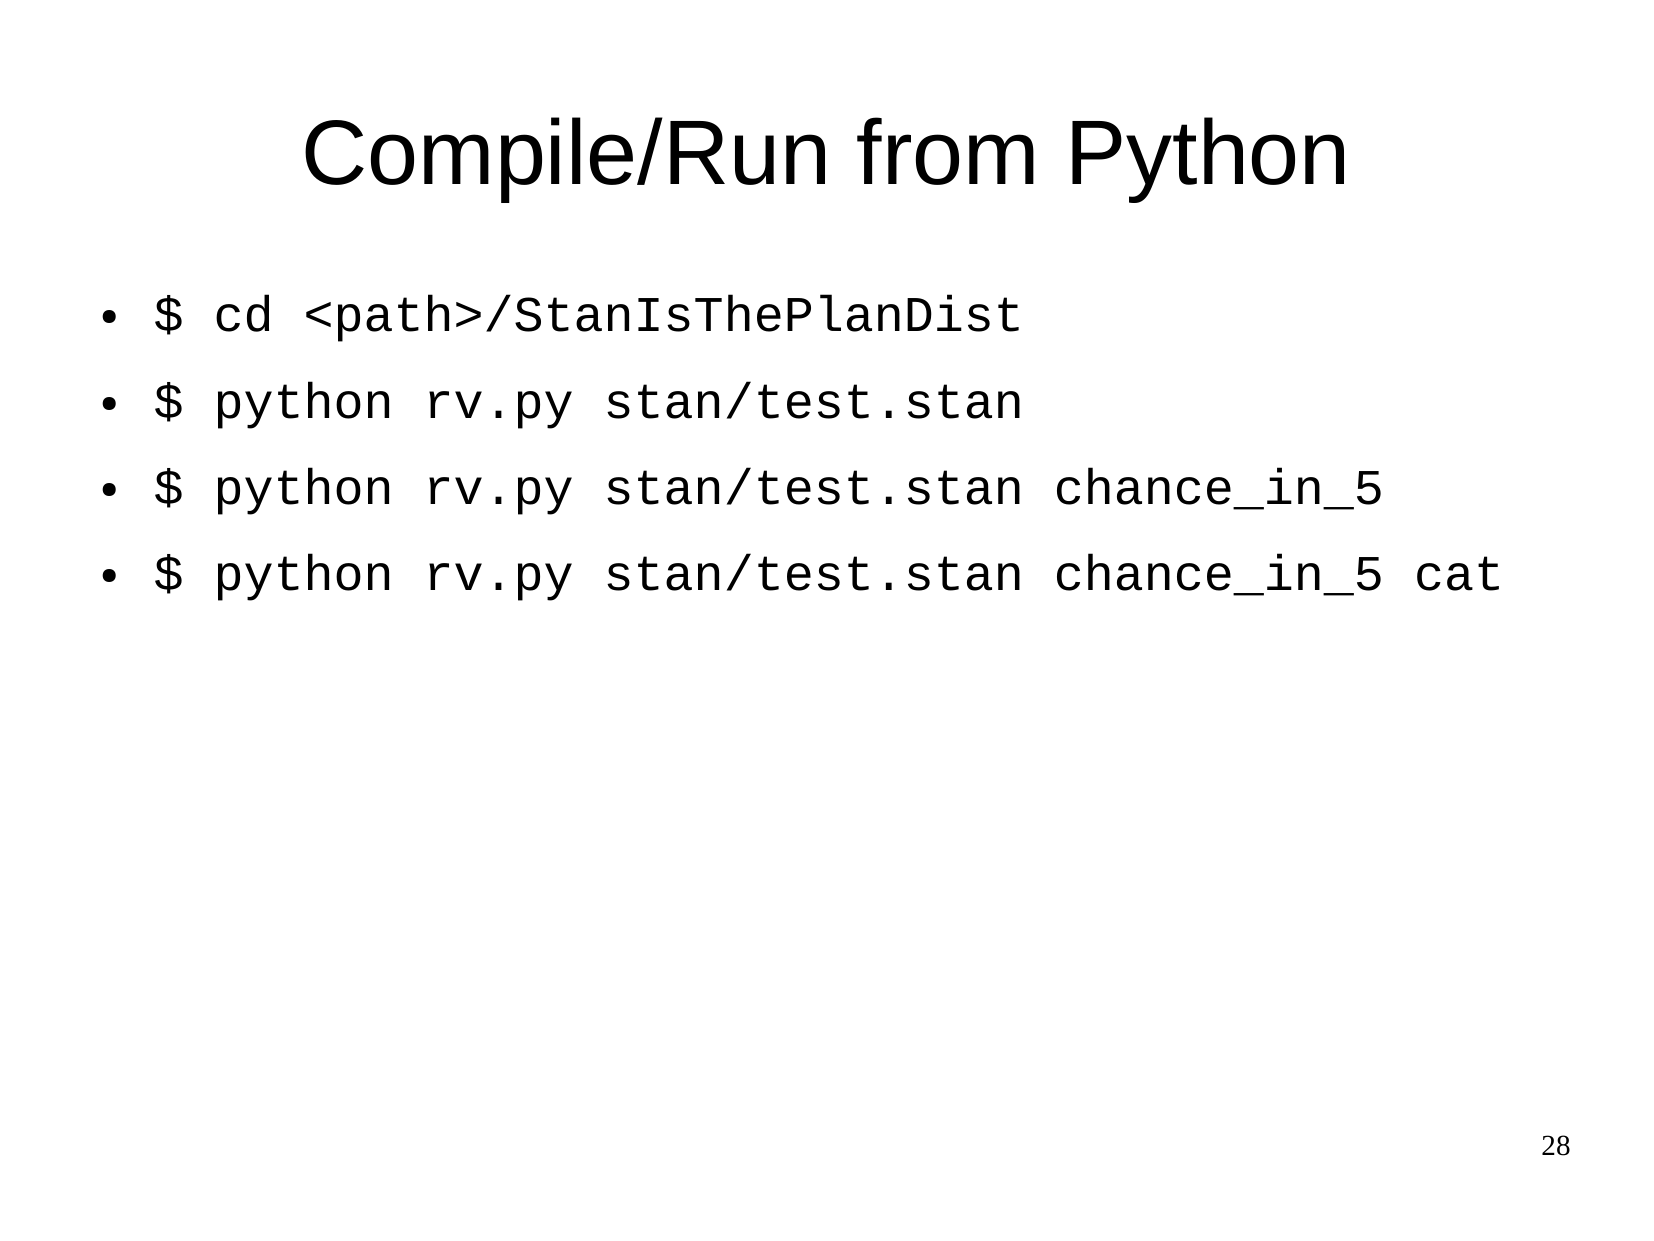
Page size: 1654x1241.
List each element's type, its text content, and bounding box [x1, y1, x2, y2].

title Compile/Run from Python [82, 49, 1571, 257]
list $ cd <path>/StanIsThePlanDist $ python rv.py stan/test.stan $ python rv.py stan/test.stan chance_in_5 $ python rv.py stan/test.stan chance_in_5 cat [82, 290, 1571, 1109]
